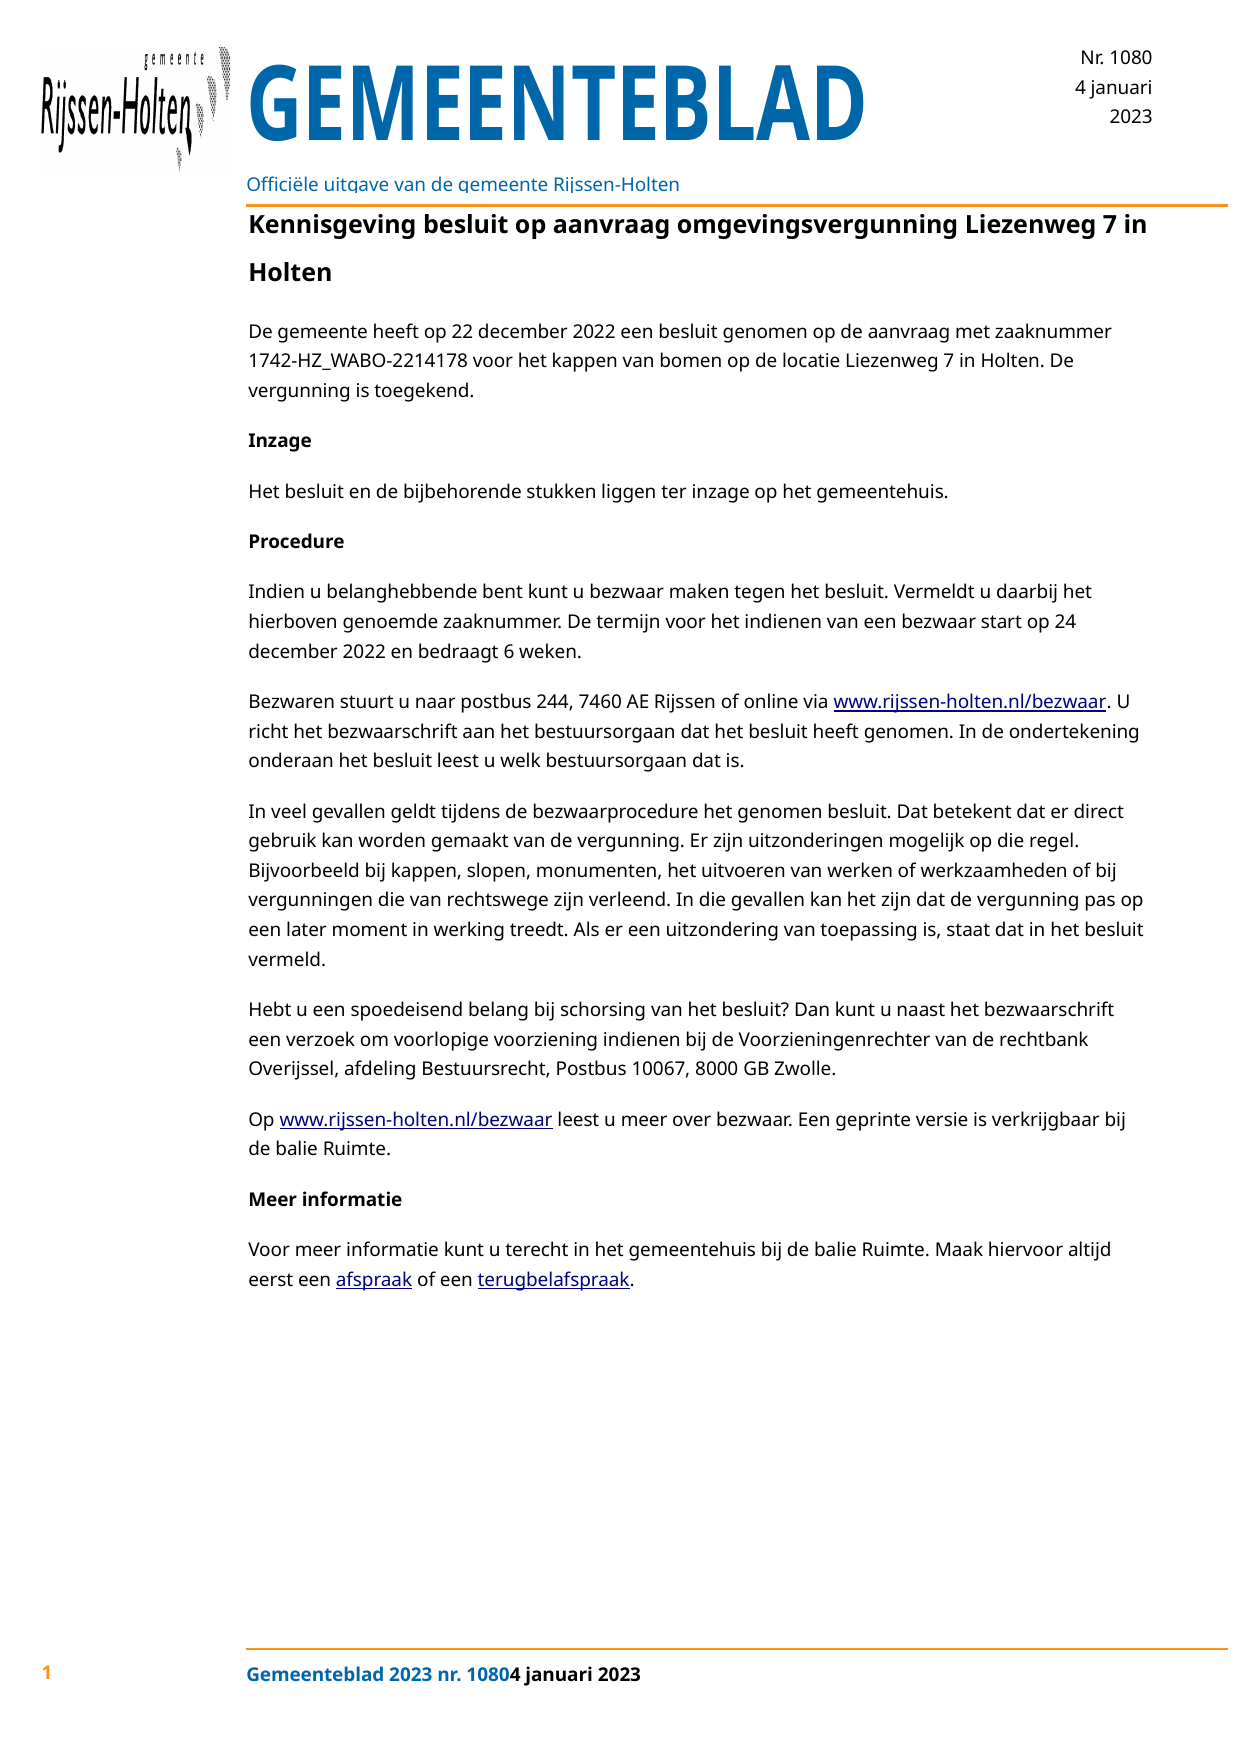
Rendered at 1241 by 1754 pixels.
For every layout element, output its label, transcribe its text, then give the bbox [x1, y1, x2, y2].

text De gemeente heeft op 22 december 2022 een besluit genomen op de aanvraag met zaaknummer 1742-HZ_WABO-2214178 voor het kappen van bomen op de locatie Liezenweg 7 in Holten. De vergunning is toegekend. [248, 318, 1152, 403]
text Kennisgeving besluit op aanvraag omgevingsvergunning Liezenweg 7 in Holten [248, 207, 1152, 288]
text In veel gevallen geldt tijdens de bezwaarprocedure het genomen besluit. Dat betekent dat er direct gebruik kan worden gemaakt van de vergunning. Er zijn uitzonderingen mogelijk op die regel. Bijvoorbeeld bij kappen, slopen, monumenten, het uitvoeren van werken of werkzaamheden of bij vergunningen die van rechtswege zijn verleend. In die gevallen kan het zijn dat de vergunning pas op een later moment in werking treedt. Als er een uitzondering van toepassing is, staat dat in het besluit vermeld. [248, 798, 1152, 972]
text Voor meer informatie kunt u terecht in het gemeentehuis bij de balie Ruimte. Maak hiervoor altijd eerst een afspraak of een terugbelafspraak. [248, 1236, 1152, 1292]
text Bezwaren stuurt u naar postbus 244, 7460 AE Rijssen of online via www.rijssen-holten.nl/bezwaar. U richt het bezwaarschrift aan het bestuursorgaan dat het besluit heeft genomen. In de ondertekening onderaan het besluit leest u welk bestuursorgaan dat is. [248, 688, 1152, 773]
text Hebt u een spoedeisend belang bij schorsing van het besluit? Dan kunt u naast het bezwaarschrift een verzoek om voorlopige voorziening indienen bij de Voorzieningenrechter van de rechtbank Overijssel, afdeling Bestuursrecht, Postbus 10067, 8000 GB Zwolle. [248, 996, 1152, 1081]
text Meer informatie [248, 1186, 1152, 1212]
text Procedure [248, 528, 1152, 554]
picture [41, 47, 231, 172]
text Inzage [248, 427, 1152, 453]
text Indien u belanghebbende bent kunt u bezwaar maken tegen het besluit. Vermeldt u daarbij het hierboven genoemde zaaknummer. De termijn voor het indienen van een bezwaar start op 24 december 2022 en bedraagt 6 weken. [248, 579, 1152, 664]
text Op www.rijssen-holten.nl/bezwaar leest u meer over bezwaar. Een geprinte versie is verkrijgbaar bij de balie Ruimte. [248, 1106, 1152, 1161]
text Het besluit en de bijbehorende stukken liggen ter inzage op het gemeentehuis. [248, 478, 1152, 504]
